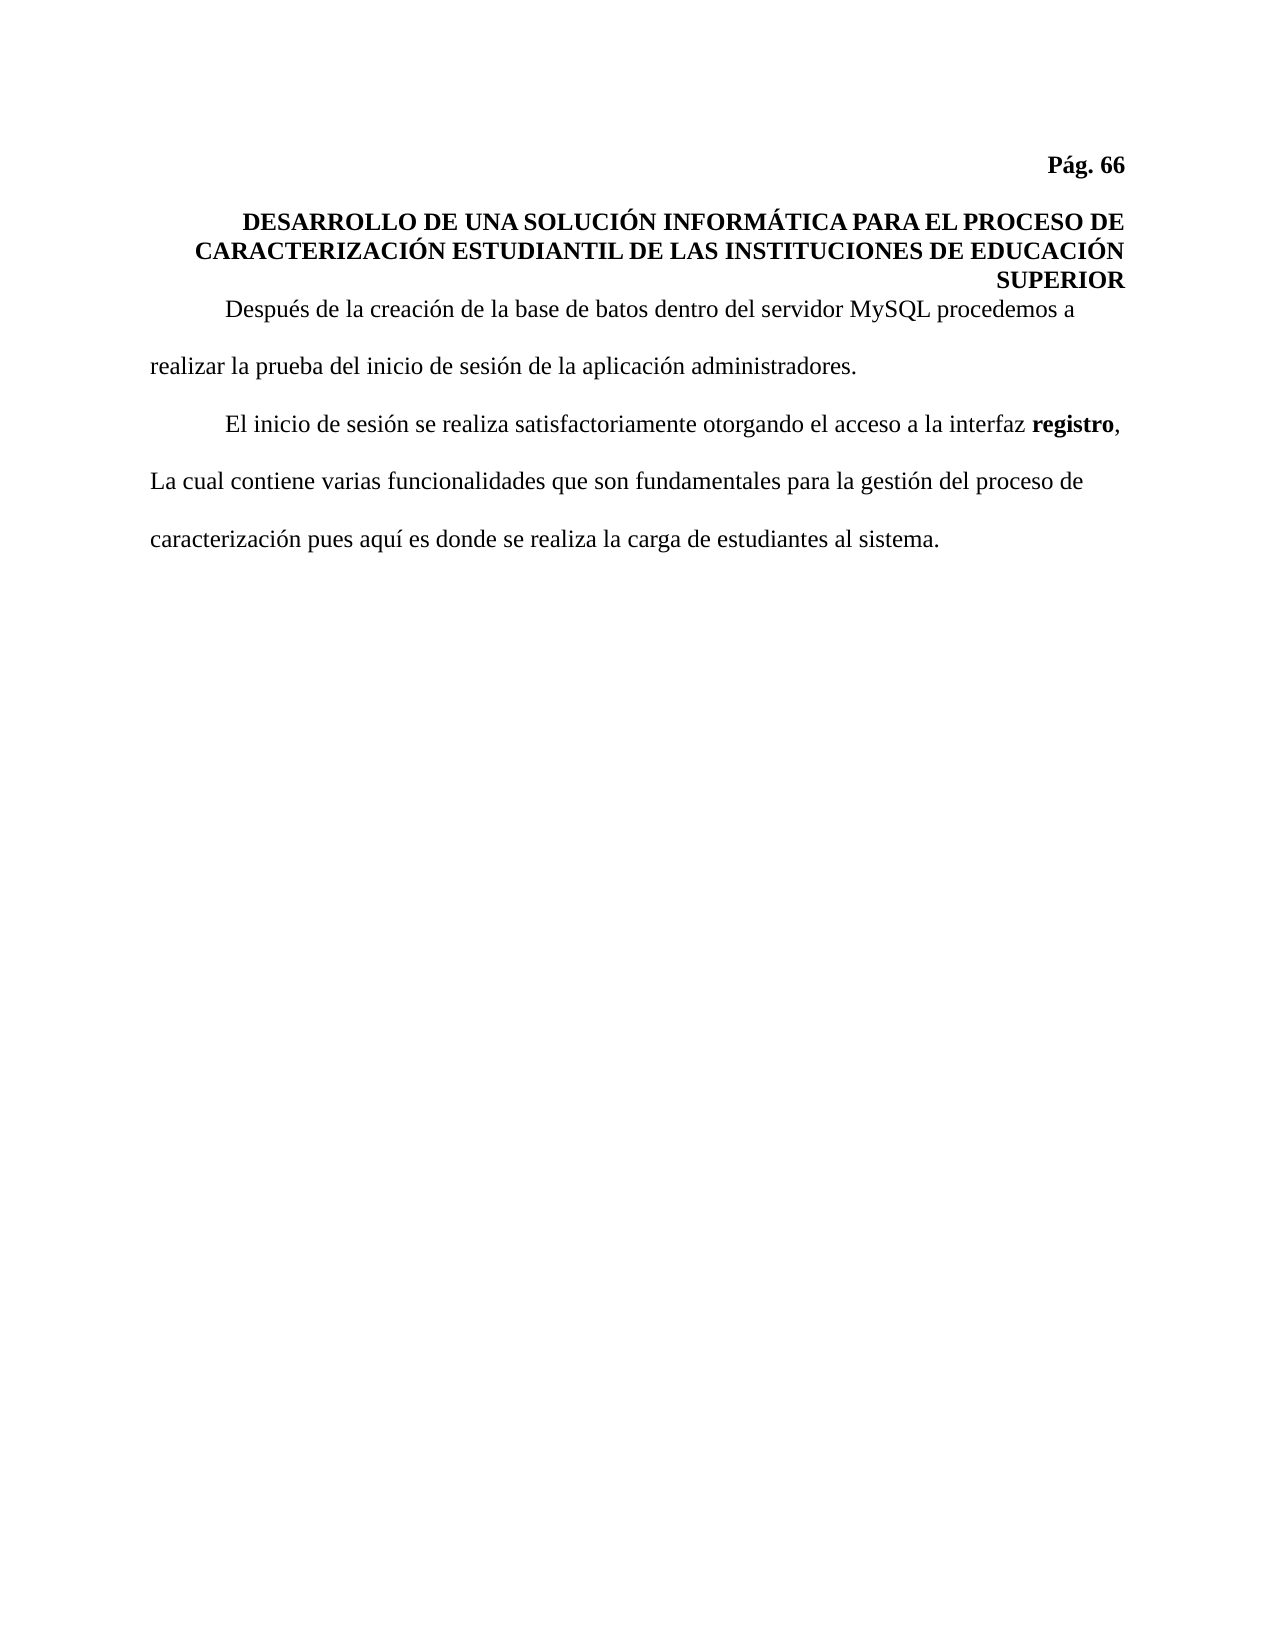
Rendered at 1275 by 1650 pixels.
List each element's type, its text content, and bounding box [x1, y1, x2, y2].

text El inicio de sesión se realiza satisfactoriamente otorgando el acceso a la interfaz registro, La cual contiene varias funcionalidades que son fundamentales para la gestión del proceso de caracterización pues aquí es donde se realiza la carga de estudiantes al sistema. [150, 409, 1125, 552]
text Después de la creación de la base de batos dentro del servidor MySQL procedemos a realizar la prueba del inicio de sesión de la aplicación administradores. [150, 294, 1125, 380]
